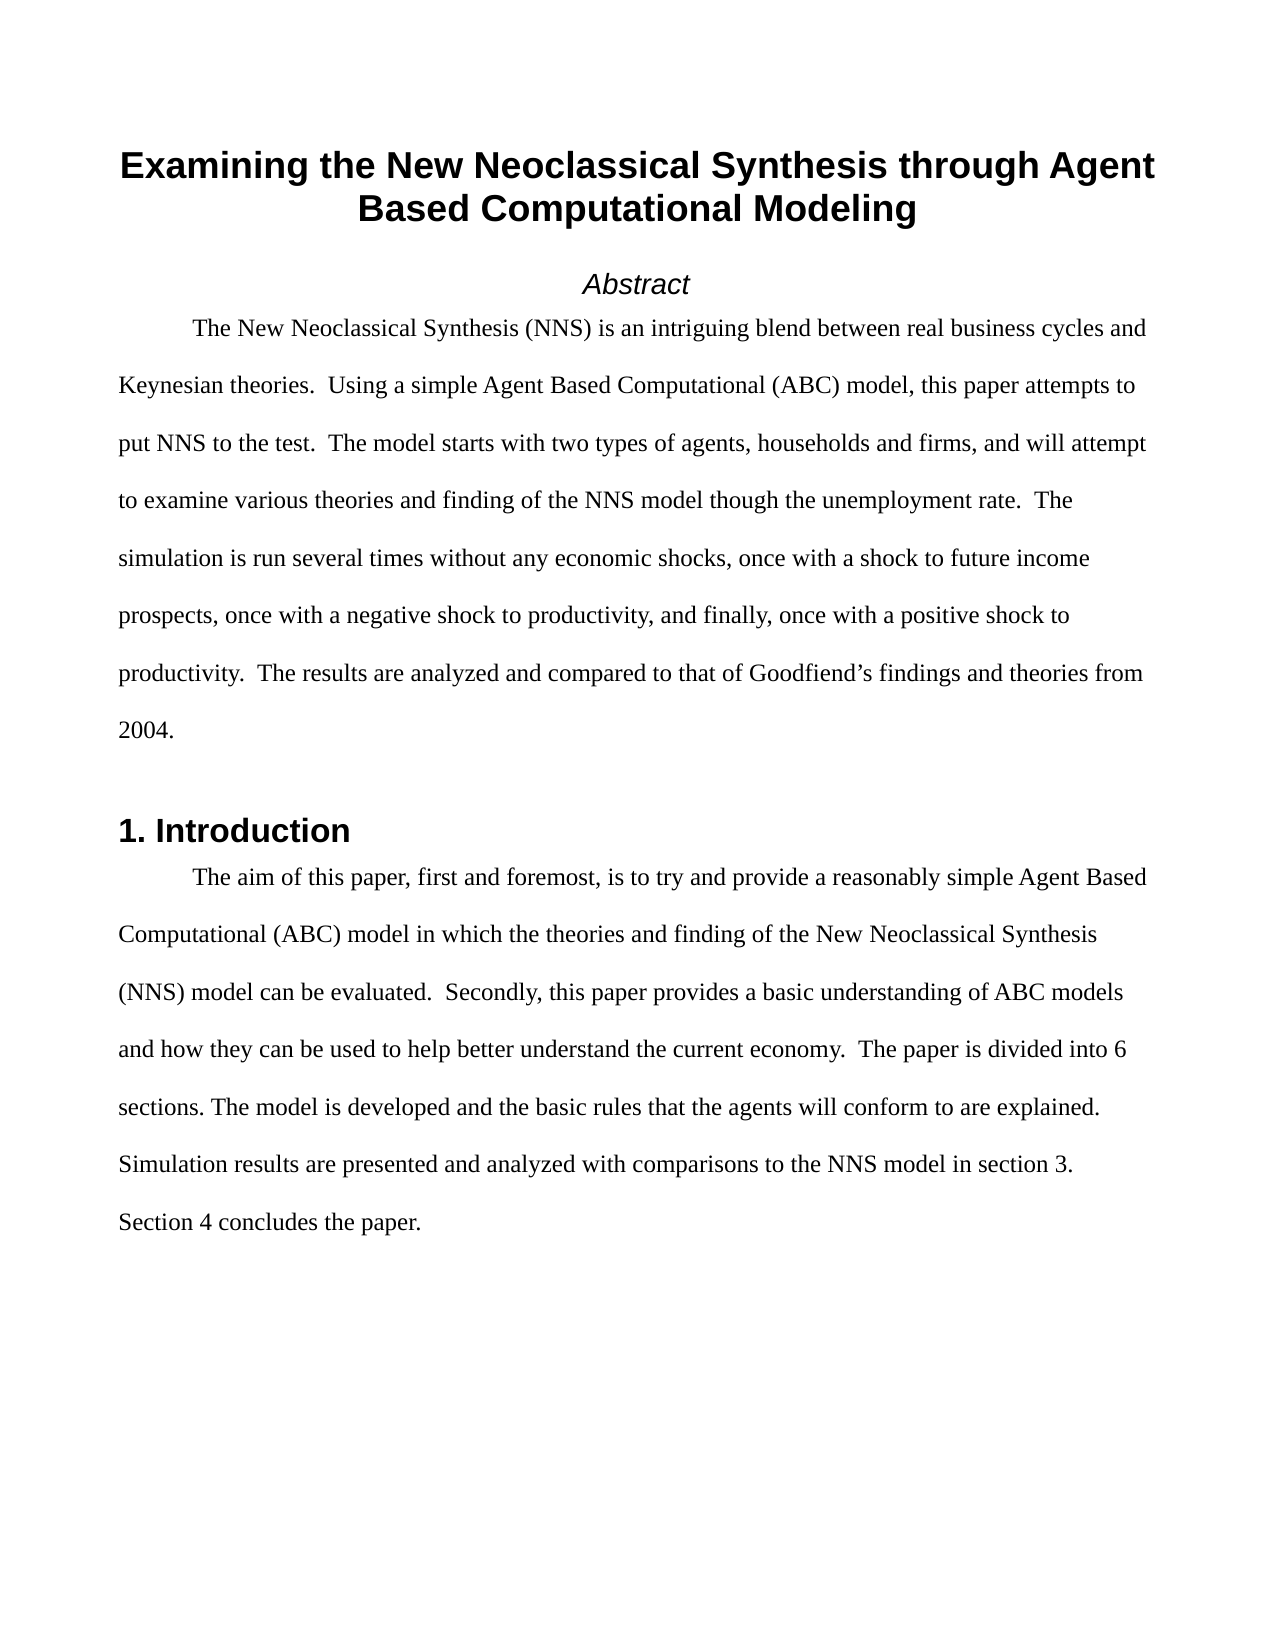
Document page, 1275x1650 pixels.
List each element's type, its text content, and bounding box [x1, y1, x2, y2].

subtitle Abstract [118, 267, 1157, 300]
text The New Neoclassical Synthesis (NNS) is an intriguing blend between real business cycles and Keynesian theories. Using a simple Agent Based Computational (ABC) model, this paper attempts to put NNS to the test. The model starts with two types of agents, households and firms, and will attempt to examine various theories and finding of the NNS model though the unemployment rate. The simulation is run several times without any economic shocks, once with a shock to future income prospects, once with a negative shock to productivity, and finally, once with a positive shock to productivity. The results are analyzed and compared to that of Goodfiend’s findings and theories from 2004. [118, 313, 1157, 744]
text The aim of this paper, first and foremost, is to try and provide a reasonably simple Agent Based Computational (ABC) model in which the theories and finding of the New Neoclassical Synthesis (NNS) model can be evaluated. Secondly, this paper provides a basic understanding of ABC models and how they can be used to help better understand the current economy. The paper is divided into 6 sections. The model is developed and the basic rules that the agents will conform to are explained. Simulation results are presented and analyzed with comparisons to the NNS model in section 3. Section 4 concludes the paper. [118, 862, 1157, 1235]
subtitle 1. Introduction [118, 810, 1157, 849]
title Examining the New Neoclassical Synthesis through Agent Based Computational Modeling [118, 143, 1157, 229]
